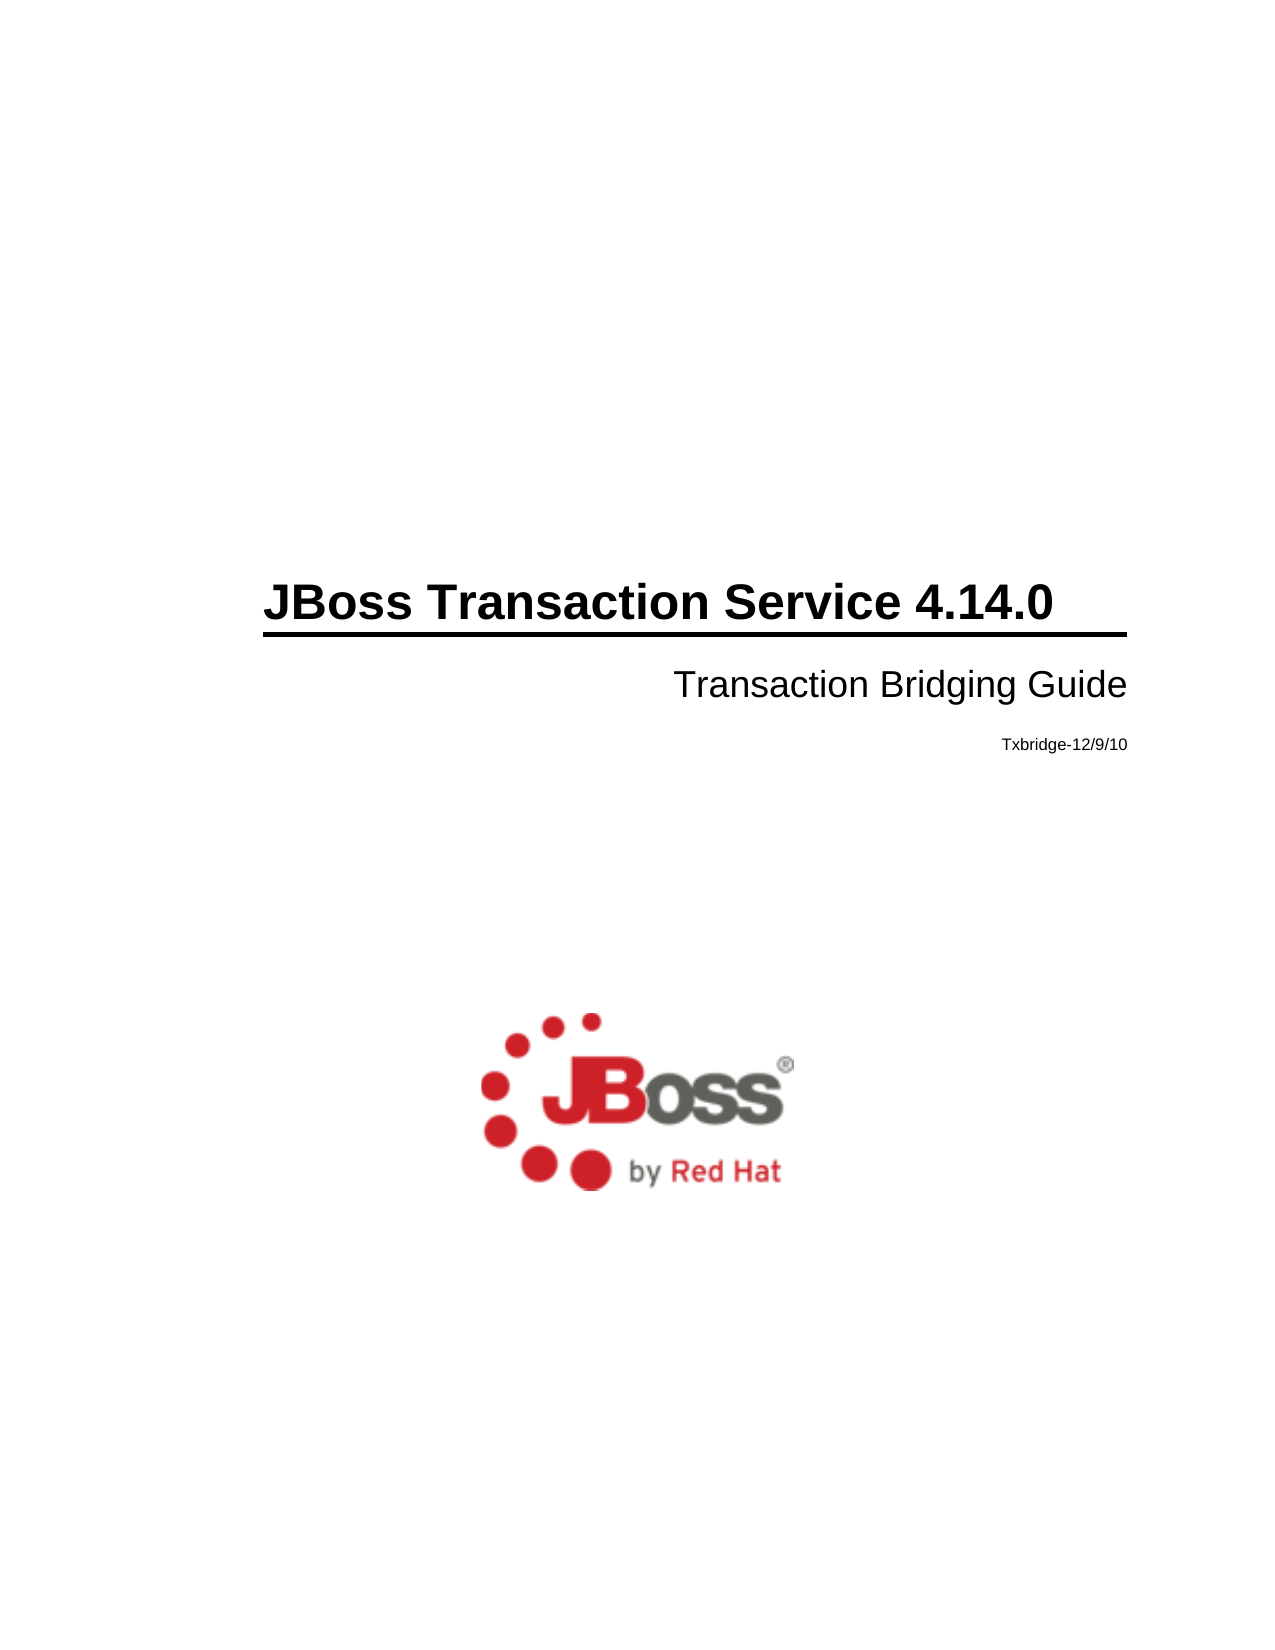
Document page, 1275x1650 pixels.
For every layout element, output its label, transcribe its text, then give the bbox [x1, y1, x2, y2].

subtitle Transaction Bridging Guide [263, 662, 1127, 706]
picture [481, 1013, 794, 1191]
title JBoss Transaction Service 4.14.0 [263, 573, 1127, 632]
text Txbridge-12/9/10 [263, 735, 1127, 754]
